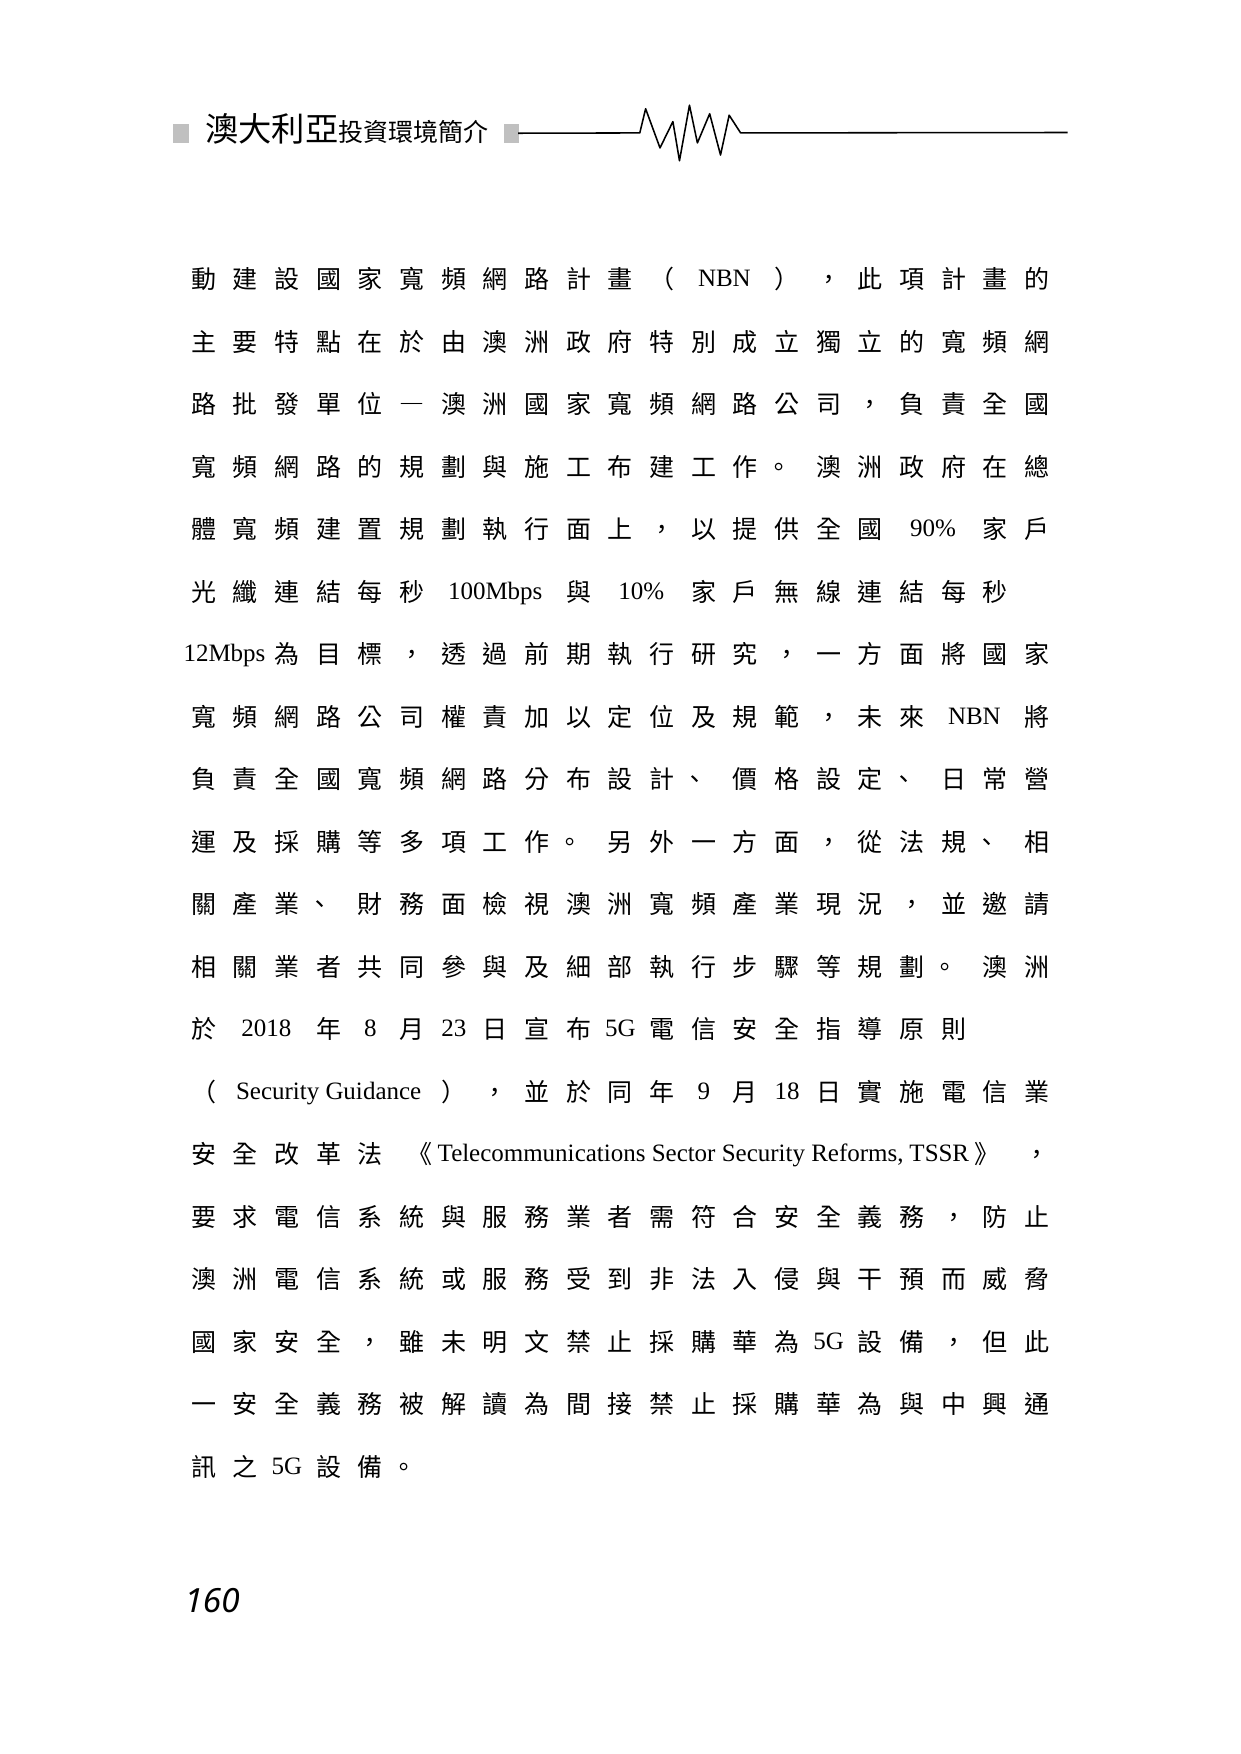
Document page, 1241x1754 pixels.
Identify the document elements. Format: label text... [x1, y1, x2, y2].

text 動建設國家寬頻網路計畫（NBN），此項計畫的主要特點在於由澳洲政府特別成立獨立的寬頻網路批發單位—澳洲國家寬頻網路公司，負責全國寬頻網路的規劃與施工布建工作。澳洲政府在總體寬頻建置規劃執行面上，以提供全國90%家戶光纖連結每秒100Mbps與10%家戶無線連結每秒12Mbps為目標，透過前期執行研究，一方面將國家寬頻網路公司權責加以定位及規範，未來NBN將負責全國寬頻網路分布設計、價格設定、日常營運及採購等多項工作。另外一方面，從法規、相關產業、財務面檢視澳洲寬頻產業現況，並邀請相關業者共同參與及細部執行步驟等規劃。澳洲於2018年8月23日宣布5G電信安全指導原則（Security Guidance），並於同年9月18日實施電信業安全改革法《Telecommunications Sector Security Reforms, TSSR》，要求電信系統與服務業者需符合安全義務，防止澳洲電信系統或服務受到非法入侵與干預而威脅國家安全，雖未明文禁止採購華為5G設備，但此一安全義務被解讀為間接禁止採購華為與中興通訊之5G設備。 [183, 236, 1058, 1486]
